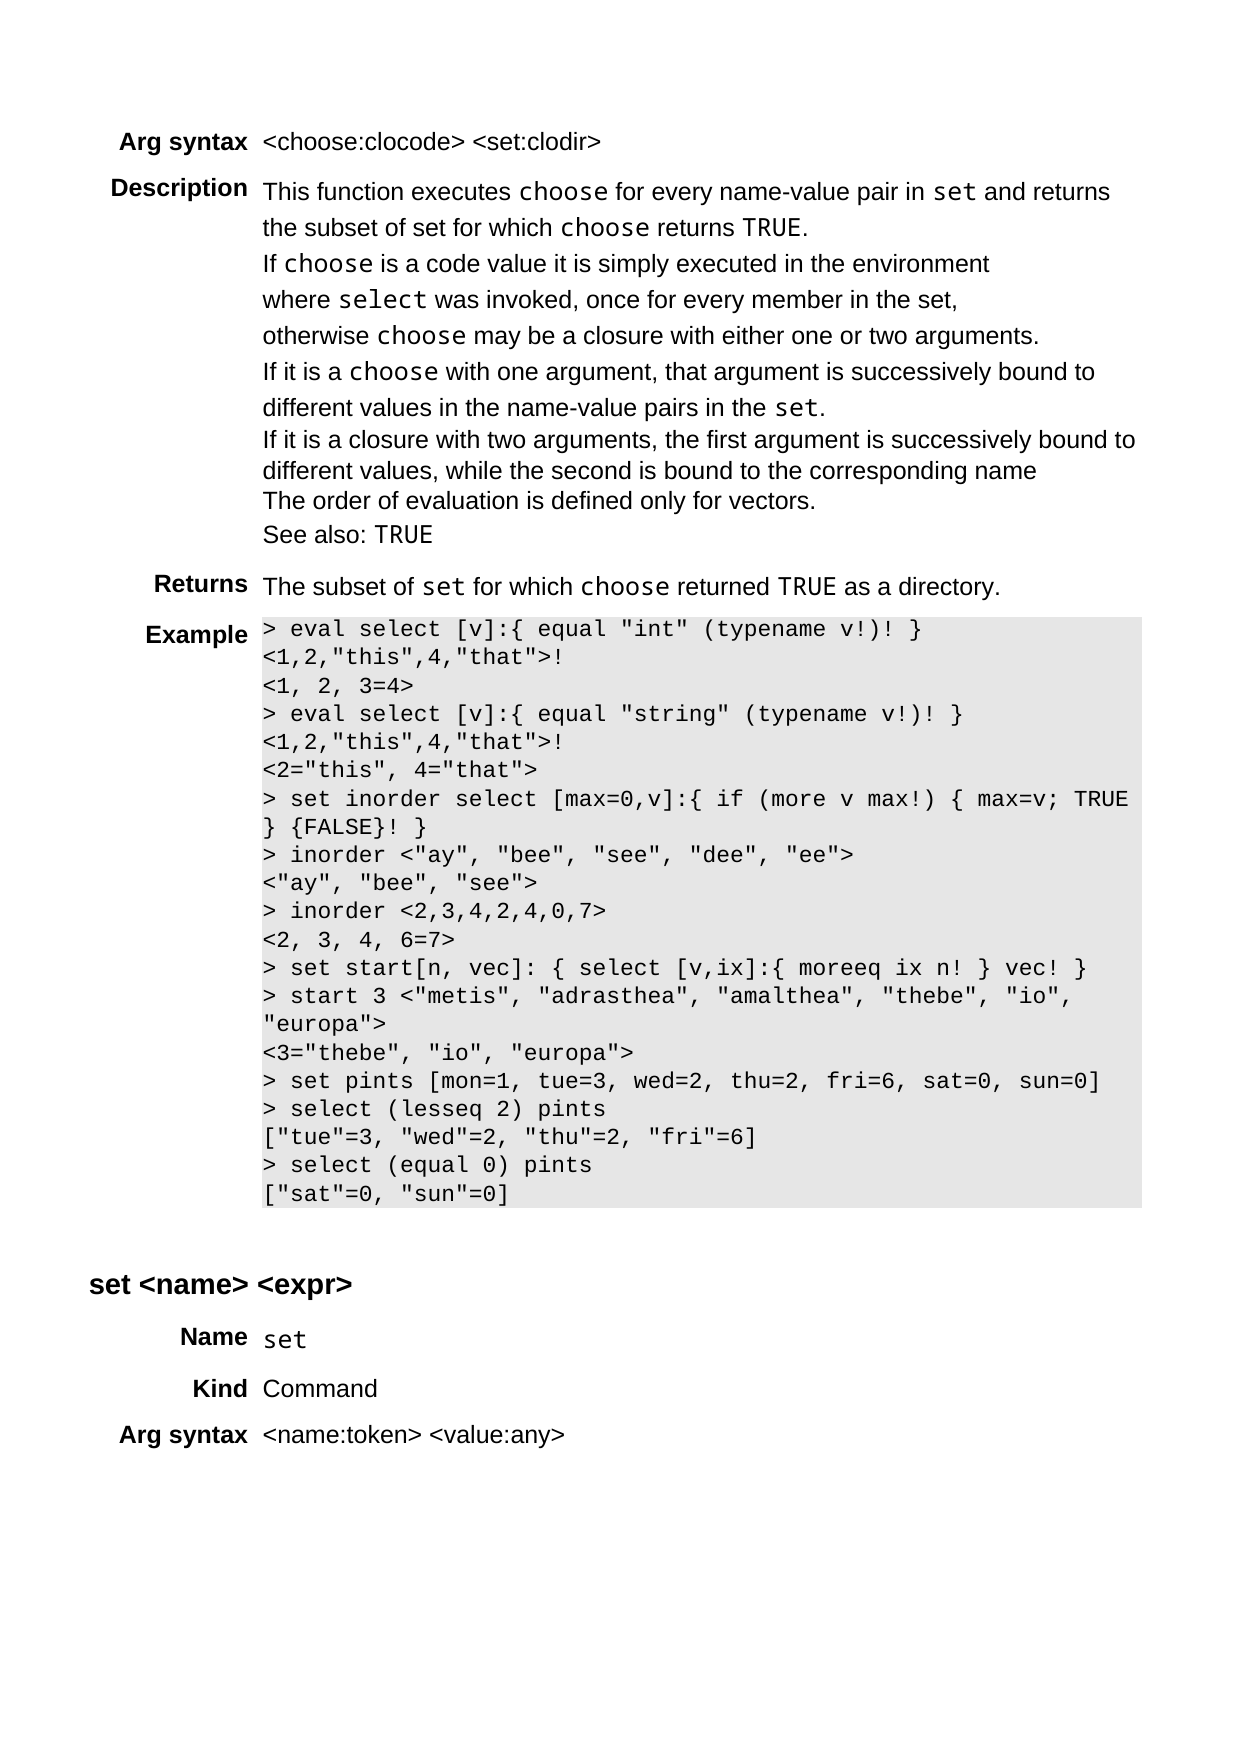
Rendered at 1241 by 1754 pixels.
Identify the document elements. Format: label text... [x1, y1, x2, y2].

table_cell This function executes choose for every name-value pair in set and returns the subset of set for which choose returns TRUE. If choose is a code value it is simply executed in the environment where select was invoked, once for every member in the set, otherwise choose may be a closure with either one or two arguments. If it is a choose with one argument, that argument is successively bound to different values in the name-value pairs in the set. If it is a closure with two arguments, the first argument is successively bound to different values, while the second is bound to the corresponding name The order of evaluation is defined only for vectors. See also: TRUE [260, 165, 1145, 560]
table_cell Arg syntax [89, 118, 259, 164]
table_cell Kind [89, 1365, 259, 1411]
table_cell <choose:clocode> <set:clodir> [260, 118, 1145, 164]
table_cell Arg syntax [89, 1411, 259, 1458]
table_cell > eval select [v]:{ equal "int" (typename v!)! } <1,2,"this",4,"that">! <1, 2, 3=4> > eval select [v]:{ equal "string" (typename v!)! } <1,2,"this",4,"that">! <2="this", 4="that"> > set inorder select [max=0,v]:{ if (more v max!) { max=v; TRUE } {FALSE}! } > inorder <"ay", "bee", "see", "dee", "ee"> <"ay", "bee", "see"> > inorder <2,3,4,2,4,0,7> <2, 3, 4, 6=7> > set start[n, vec]: { select [v,ix]:{ moreeq ix n! } vec! } > start 3 <"metis", "adrasthea", "amalthea", "thebe", "io", "europa"> <3="thebe", "io", "europa"> > set pints [mon=1, tue=3, wed=2, thu=2, fri=6, sat=0, sun=0] > select (lesseq 2) pints ["tue"=3, "wed"=2, "thu"=2, "fri"=6] > select (equal 0) pints ["sat"=0, "sun"=0] [260, 612, 1145, 1220]
table_cell <name:token> <value:any> [260, 1411, 1145, 1458]
table_cell Description [89, 165, 259, 560]
subtitle set <name> <expr> [88, 1267, 1145, 1301]
table_cell Example [89, 612, 259, 1220]
table_cell The subset of set for which choose returned TRUE as a directory. [260, 560, 1145, 612]
table_header set [260, 1313, 1145, 1365]
table_cell Command [260, 1365, 1145, 1411]
table_header Name [89, 1313, 259, 1365]
table_cell Returns [89, 560, 259, 612]
